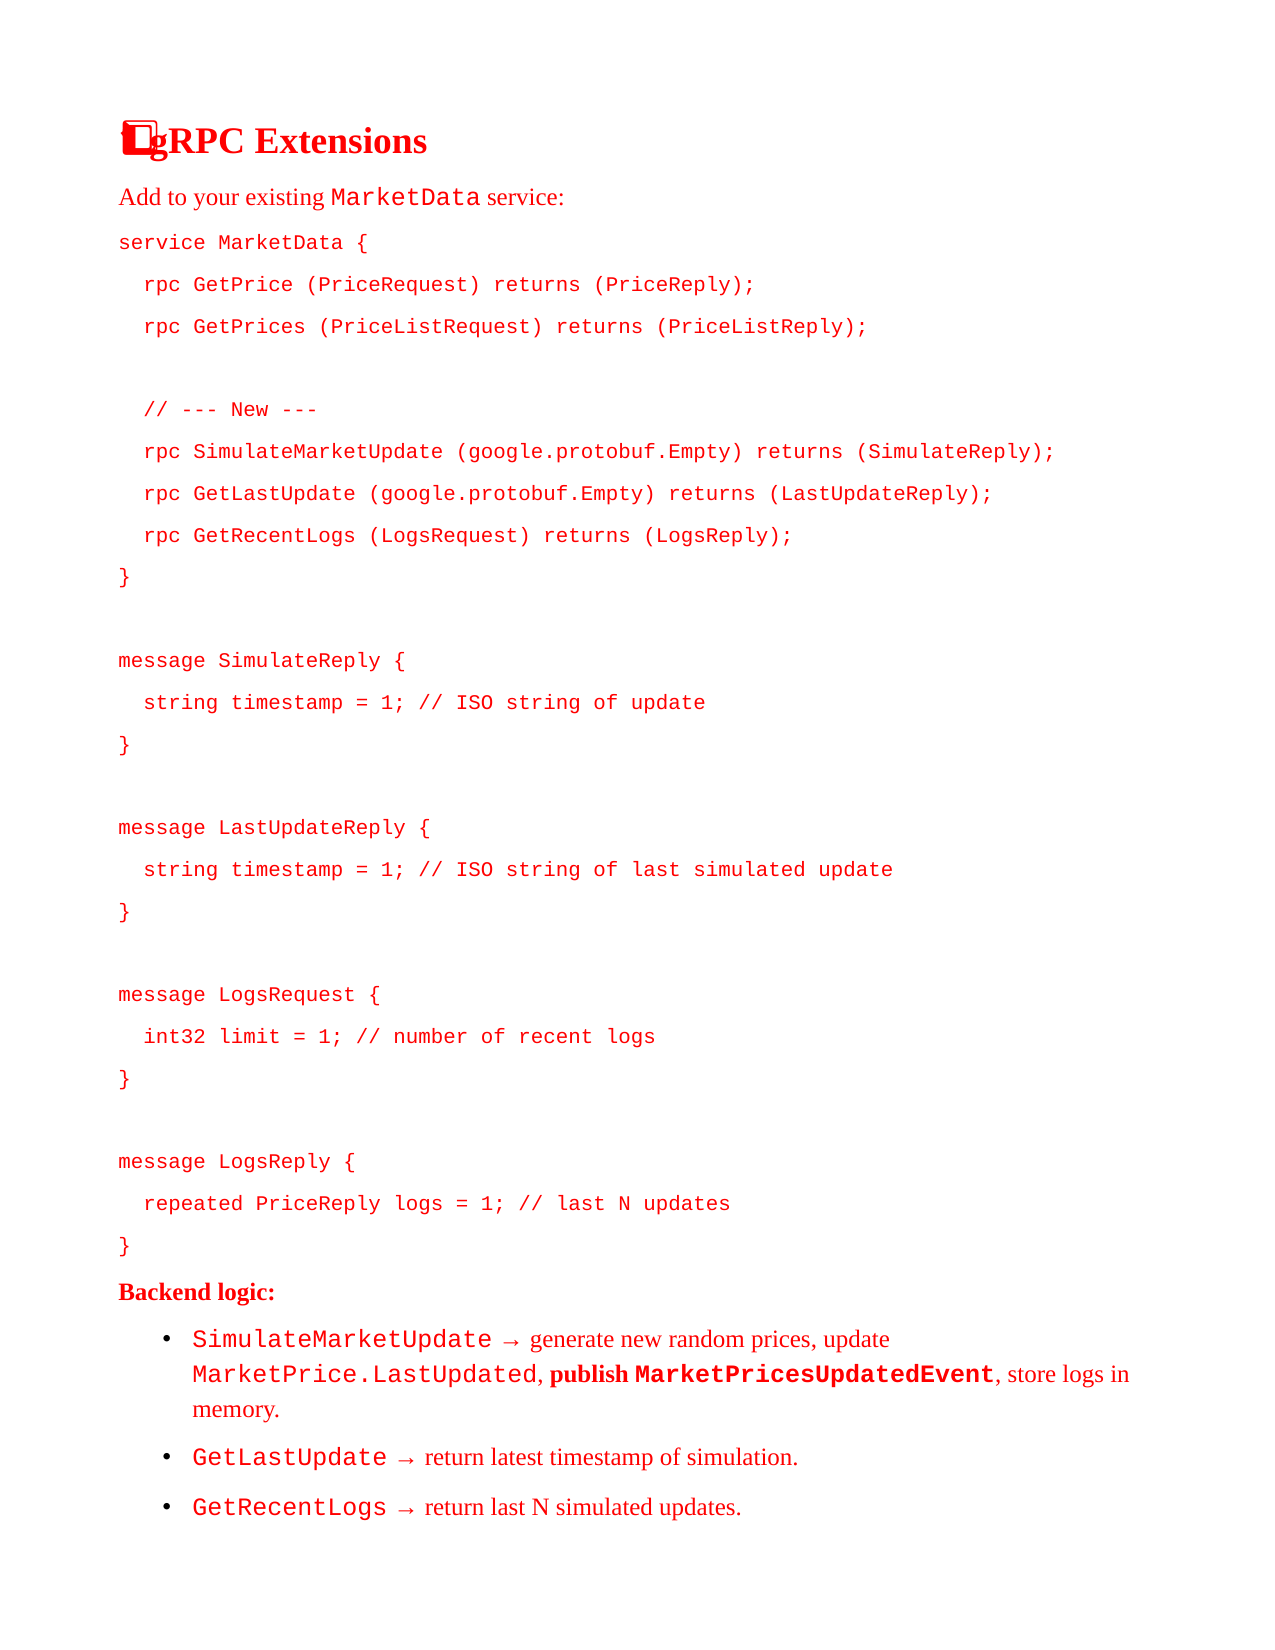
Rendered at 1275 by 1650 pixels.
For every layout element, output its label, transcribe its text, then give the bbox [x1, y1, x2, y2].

text } [118, 733, 1157, 757]
text message LogsReply { [118, 1151, 1157, 1175]
text rpc GetLastUpdate (google.protobuf.Empty) returns (LastUpdateReply); [118, 483, 1157, 507]
text repeated PriceReply logs = 1; // last N updates [118, 1193, 1157, 1217]
text } [118, 1235, 1157, 1258]
subtitle 1️⃣ gRPC Extensions [118, 118, 1157, 161]
text string timestamp = 1; // ISO string of last simulated update [118, 859, 1157, 882]
text } [118, 566, 1157, 590]
text message LastUpdateReply { [118, 817, 1157, 841]
list GetLastUpdate → return latest timestamp of simulation. [162, 1442, 1157, 1473]
text int32 limit = 1; // number of recent logs [118, 1026, 1157, 1049]
text Backend logic: [118, 1277, 1157, 1305]
text Add to your existing MarketData service: [118, 182, 1157, 213]
text rpc GetPrices (PriceListRequest) returns (PriceListReply); [118, 316, 1157, 339]
text rpc GetRecentLogs (LogsRequest) returns (LogsReply); [118, 525, 1157, 548]
text message LogsRequest { [118, 984, 1157, 1008]
list SimulateMarketUpdate → generate new random prices, update MarketPrice.LastUpdated, publish MarketPricesUpdatedEvent, store logs in memory. [162, 1324, 1157, 1423]
text service MarketData { [118, 232, 1157, 256]
text // --- New --- [118, 399, 1157, 423]
text } [118, 901, 1157, 924]
text rpc GetPrice (PriceRequest) returns (PriceReply); [118, 274, 1157, 298]
text rpc SimulateMarketUpdate (google.protobuf.Empty) returns (SimulateReply); [118, 441, 1157, 465]
text } [118, 1068, 1157, 1091]
text string timestamp = 1; // ISO string of update [118, 692, 1157, 715]
list GetRecentLogs → return last N simulated updates. [162, 1492, 1157, 1523]
text message SimulateReply { [118, 650, 1157, 674]
